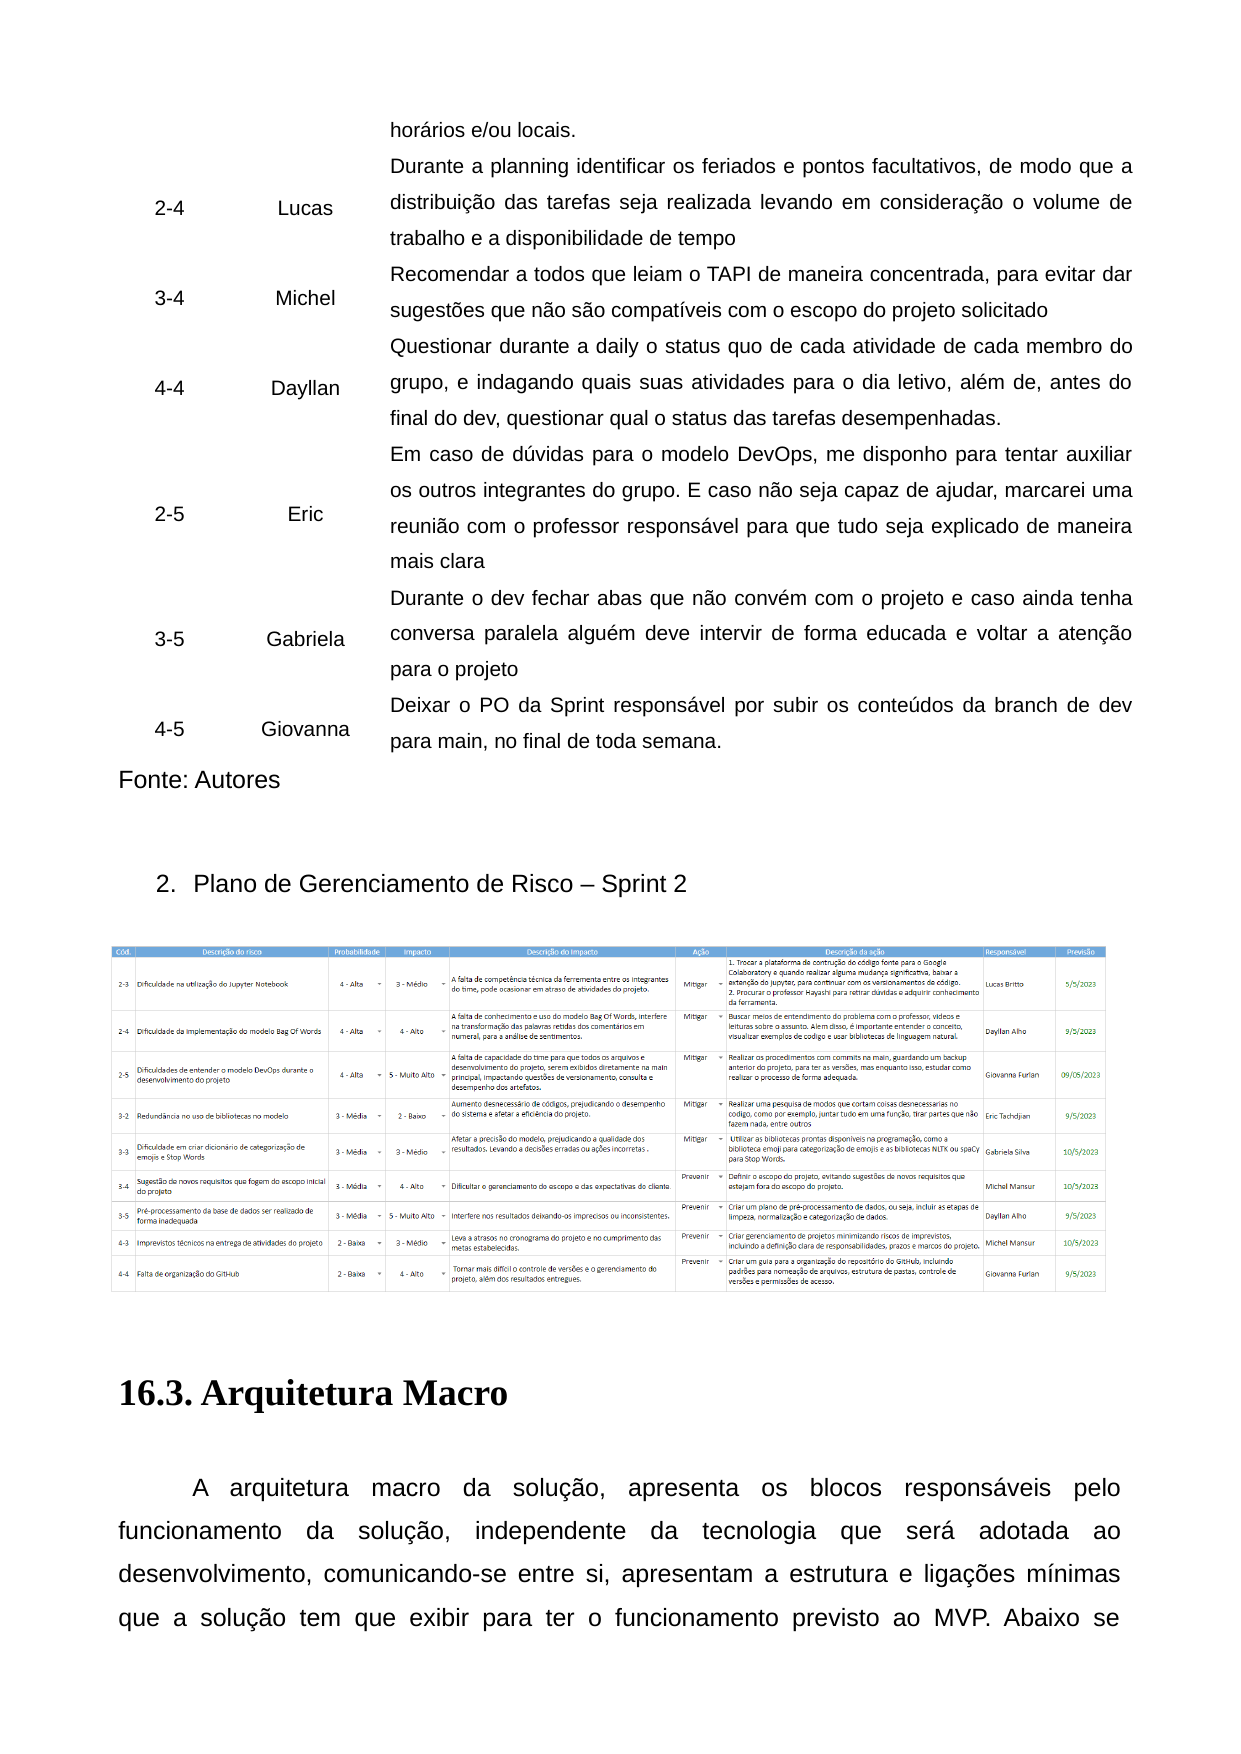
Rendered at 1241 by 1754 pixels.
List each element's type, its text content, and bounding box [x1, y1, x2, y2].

table_cell 2-4 [118, 154, 221, 262]
table_cell Deixar o PO da Sprint responsável por subir os conteúdos da branch de dev para main, no final de toda semana. [390, 693, 1134, 765]
table_cell horários e/ou locais. [390, 118, 1134, 154]
table_cell 3-5 [118, 585, 221, 693]
table_cell 4-4 [118, 334, 221, 442]
text A arquitetura macro da solução, apresenta os blocos responsáveis pelo funcionamento da solução, independente da tecnologia que será adotada ao desenvolvimento, comunicando-se entre si, apresentam a estrutura e ligações mínimas que a solução tem que exibir para ter o funcionamento previsto ao MVP. Abaixo se [118, 1473, 1122, 1631]
table_cell Em caso de dúvidas para o modelo DevOps, me disponho para tentar auxiliar os outros integrantes do grupo. E caso não seja capaz de ajudar, marcarei uma reunião com o professor responsável para que tudo seja explicado de maneira mais clara [390, 442, 1134, 585]
table_cell Durante o dev fechar abas que não convém com o projeto e caso ainda tenha conversa paralela alguém deve intervir de forma educada e voltar a atenção para o projeto [390, 585, 1134, 693]
table_cell 3-4 [118, 262, 221, 334]
table_cell Gabriela [221, 585, 390, 693]
table_cell Lucas [221, 154, 390, 262]
table_cell Michel [221, 262, 390, 334]
list Plano de Gerenciamento de Risco – Sprint 2 [156, 868, 1122, 897]
table_cell [221, 118, 390, 154]
table_cell Recomendar a todos que leiam o TAPI de maneira concentrada, para evitar dar sugestões que não são compatíveis com o escopo do projeto solicitado [390, 262, 1134, 334]
table_cell 2-5 [118, 442, 221, 585]
table_cell Questionar durante a daily o status quo de cada atividade de cada membro do grupo, e indagando quais suas atividades para o dia letivo, além de, antes do final do dev, questionar qual o status das tarefas desempenhadas. [390, 334, 1134, 442]
picture [107, 942, 1112, 1294]
table_cell 4-5 [118, 693, 221, 765]
text Fonte: Autores [118, 765, 1122, 794]
table_cell Giovanna [221, 693, 390, 765]
table_cell Durante a planning identificar os feriados e pontos facultativos, de modo que a distribuição das tarefas seja realizada levando em consideração o volume de trabalho e a disponibilidade de tempo [390, 154, 1134, 262]
table_cell Eric [221, 442, 390, 585]
table_cell [118, 118, 221, 154]
table_cell Dayllan [221, 334, 390, 442]
subtitle 16.3. Arquitetura Macro [118, 1370, 1122, 1413]
